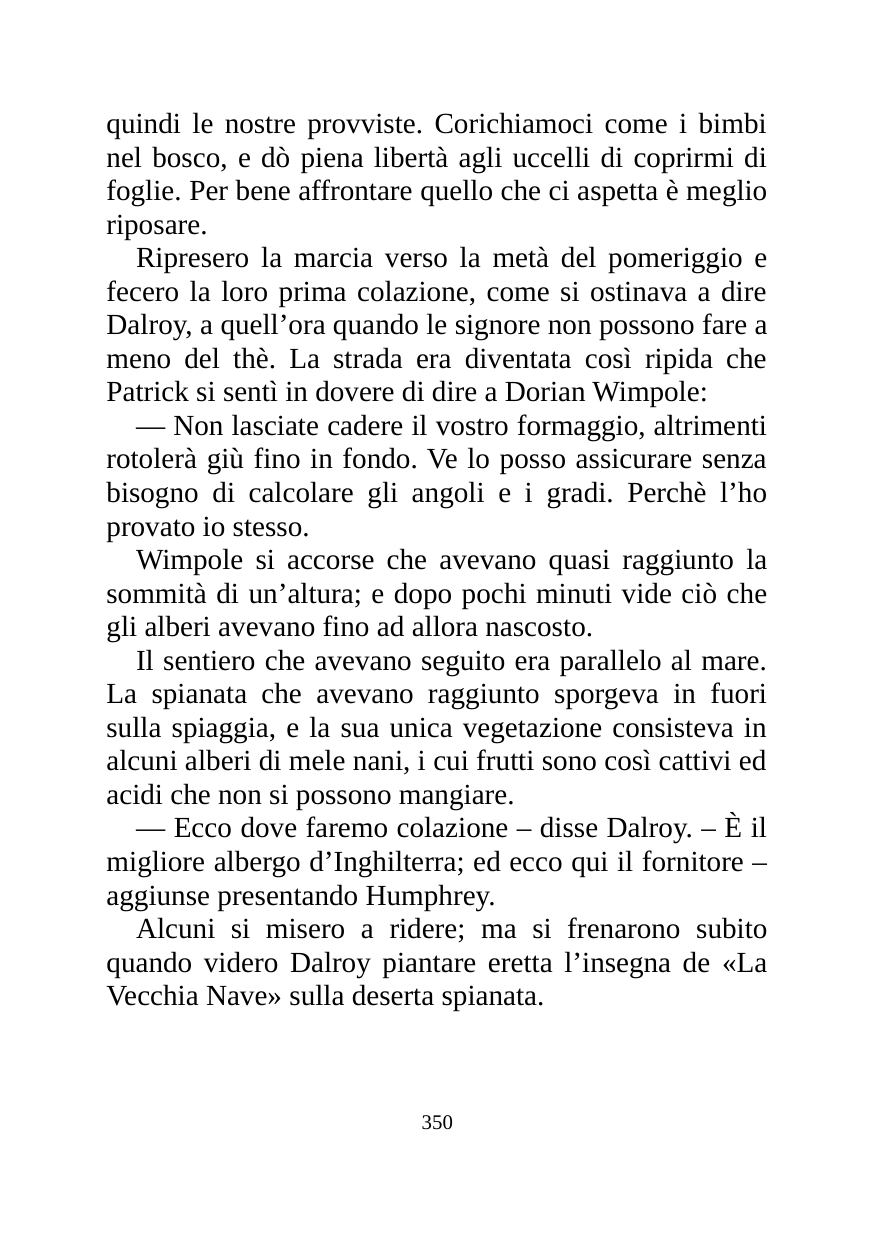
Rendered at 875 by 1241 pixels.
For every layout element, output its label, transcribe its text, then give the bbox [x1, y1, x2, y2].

text Ripresero la marcia verso la metà del pomeriggio e fecero la loro prima colazione, come si ostinava a dire Dalroy, a quell’ora quando le signore non possono fare a meno del thè. La strada era diventata così ripida che Patrick si sentì in dovere di dire a Dorian Wimpole: [106, 240, 768, 408]
text Il sentiero che avevano seguito era parallelo al mare. La spianata che avevano raggiunto sporgeva in fuori sulla spiaggia, e la sua unica vegetazione consisteva in alcuni alberi di mele nani, i cui frutti sono così cattivi ed acidi che non si possono mangiare. [106, 643, 768, 811]
text Wimpole si accorse che avevano quasi raggiunto la sommità di un’altura; e dopo pochi minuti vide ciò che gli alberi avevano fino ad allora nascosto. [106, 542, 768, 643]
text quindi le nostre provviste. Corichiamoci come i bimbi nel bosco, e dò piena libertà agli uccelli di coprirmi di foglie. Per bene affrontare quello che ci aspetta è meglio riposare. [106, 106, 768, 240]
text Alcuni si misero a ridere; ma si frenarono subito quando videro Dalroy piantare eretta l’insegna de «La Vecchia Nave» sulla deserta spianata. [106, 911, 768, 1012]
text — Non lasciate cadere il vostro formaggio, altrimenti rotolerà giù fino in fondo. Ve lo posso assicurare senza bisogno di calcolare gli angoli e i gradi. Perchè l’ho provato io stesso. [106, 408, 768, 542]
text — Ecco dove faremo colazione – disse Dalroy. – È il migliore albergo d’Inghilterra; ed ecco qui il fornitore – aggiunse presentando Humphrey. [106, 811, 768, 911]
